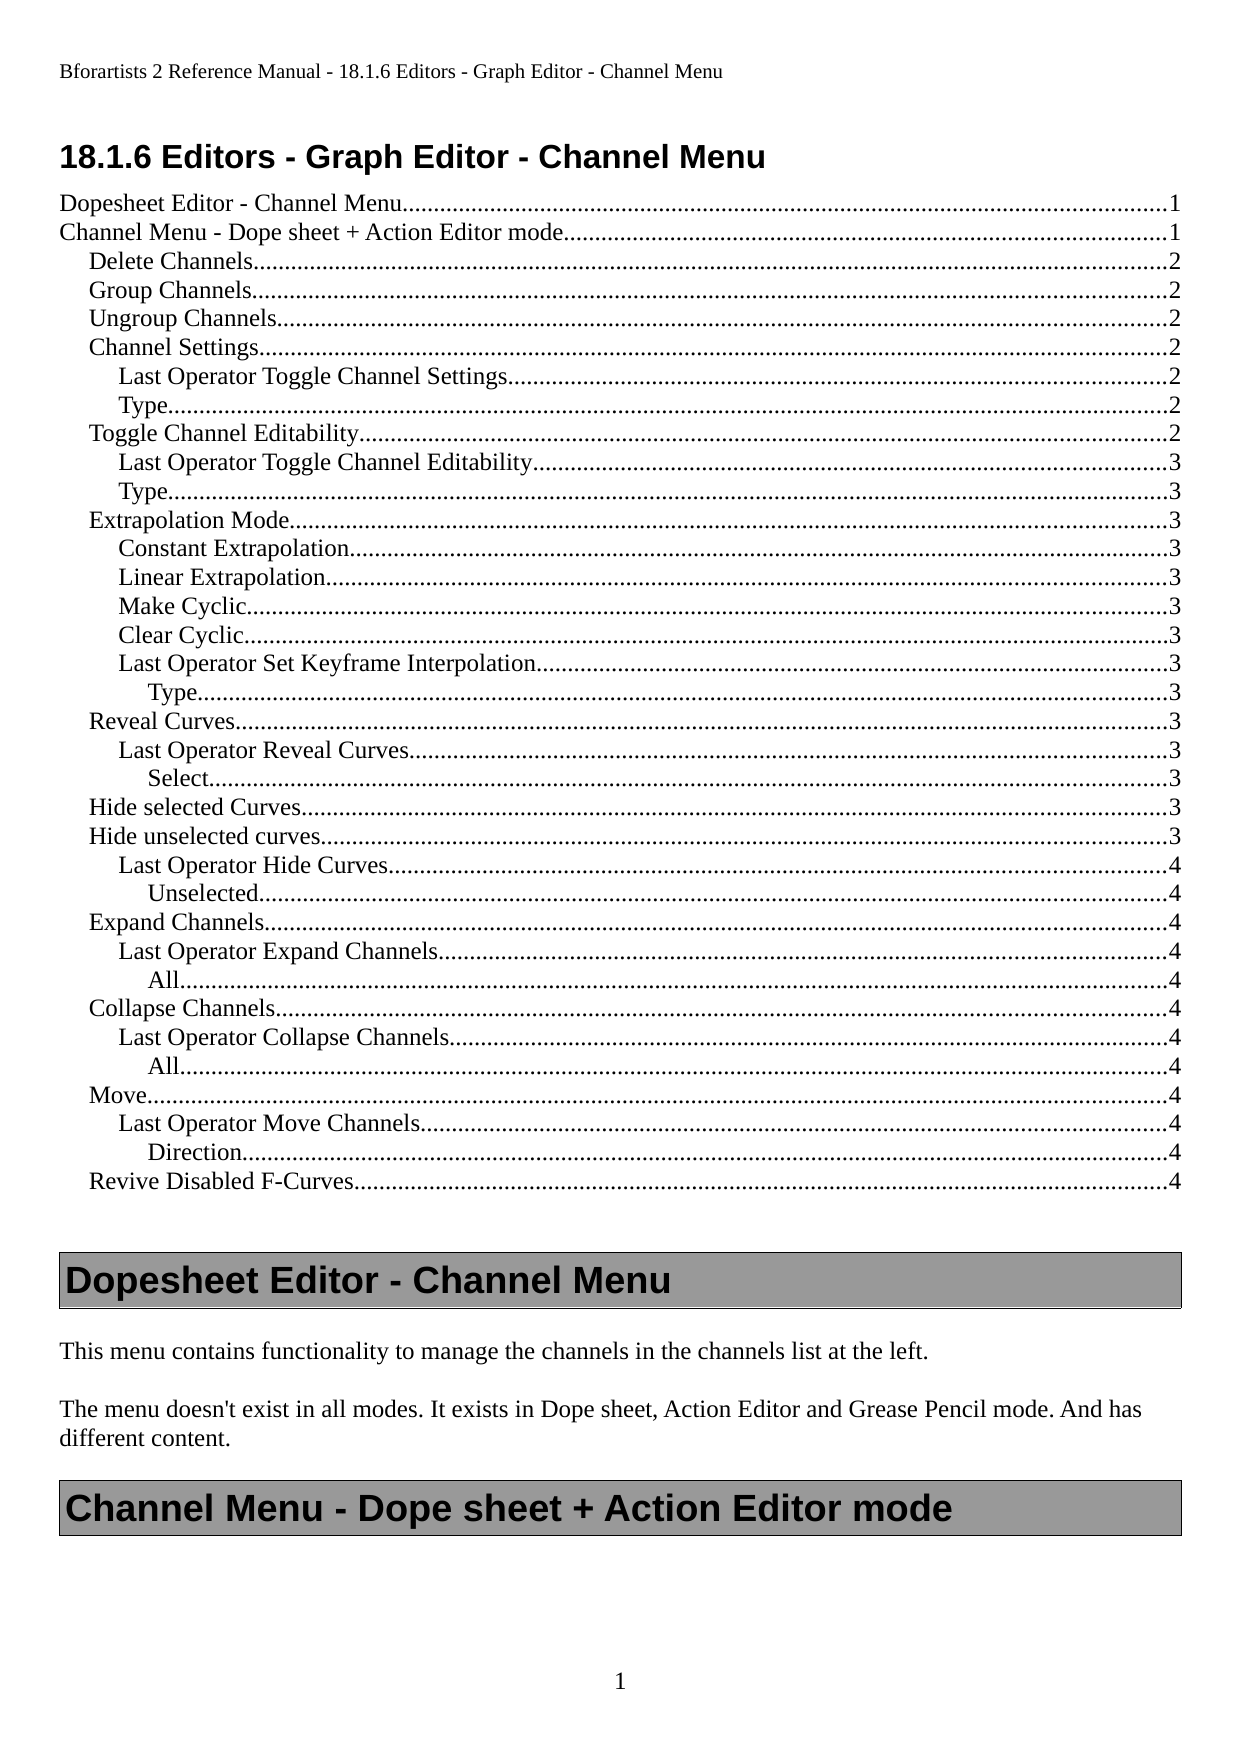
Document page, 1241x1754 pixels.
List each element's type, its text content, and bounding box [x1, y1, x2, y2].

text Type 2 [118, 390, 1181, 418]
text This menu contains functionality to manage the channels in the channels list at the left. [59, 1336, 1181, 1365]
text Last Operator Set Keyframe Interpolation 3 [118, 648, 1181, 677]
text Channel Settings 2 [88, 332, 1181, 361]
text Dopesheet Editor - Channel Menu 1 [59, 188, 1181, 217]
text Last Operator Hide Curves 4 [118, 850, 1181, 878]
text Expand Channels 4 [88, 907, 1181, 936]
text All 4 [147, 965, 1181, 993]
text Last Operator Expand Channels 4 [118, 936, 1181, 965]
text Reveal Curves 3 [88, 706, 1181, 735]
subtitle 18.1.6 Editors - Graph Editor - Channel Menu [59, 138, 1181, 176]
text Move 4 [88, 1080, 1181, 1108]
text Constant Extrapolation 3 [118, 533, 1181, 562]
text Unselected 4 [147, 878, 1181, 907]
text Make Cyclic 3 [118, 591, 1181, 620]
table_header Channel Menu - Dope sheet + Action Editor mode [60, 1481, 1181, 1535]
text Last Operator Toggle Channel Settings 2 [118, 361, 1181, 390]
text Select 3 [147, 763, 1181, 792]
table_header Dopesheet Editor - Channel Menu [60, 1253, 1181, 1307]
text Extrapolation Mode 3 [88, 505, 1181, 533]
text Last Operator Reveal Curves 3 [118, 735, 1181, 763]
text Toggle Channel Editability 2 [88, 418, 1181, 447]
text Direction 4 [147, 1137, 1181, 1166]
text Collapse Channels 4 [88, 993, 1181, 1022]
text Type 3 [118, 476, 1181, 505]
text Last Operator Move Channels 4 [118, 1108, 1181, 1137]
text Ungroup Channels 2 [88, 303, 1181, 332]
text Type 3 [147, 677, 1181, 706]
text Hide unselected curves 3 [88, 821, 1181, 850]
text All 4 [147, 1051, 1181, 1080]
text Linear Extrapolation 3 [118, 562, 1181, 591]
text Hide selected Curves 3 [88, 792, 1181, 821]
text Delete Channels 2 [88, 246, 1181, 275]
text Revive Disabled F-Curves 4 [88, 1166, 1181, 1195]
text Clear Cyclic 3 [118, 620, 1181, 648]
text Last Operator Toggle Channel Editability 3 [118, 447, 1181, 476]
text The menu doesn't exist in all modes. It exists in Dope sheet, Action Editor and Grease Pencil mode. And has different content. [59, 1394, 1181, 1451]
text Last Operator Collapse Channels 4 [118, 1022, 1181, 1051]
text Group Channels 2 [88, 275, 1181, 303]
text Channel Menu - Dope sheet + Action Editor mode 1 [59, 217, 1181, 246]
